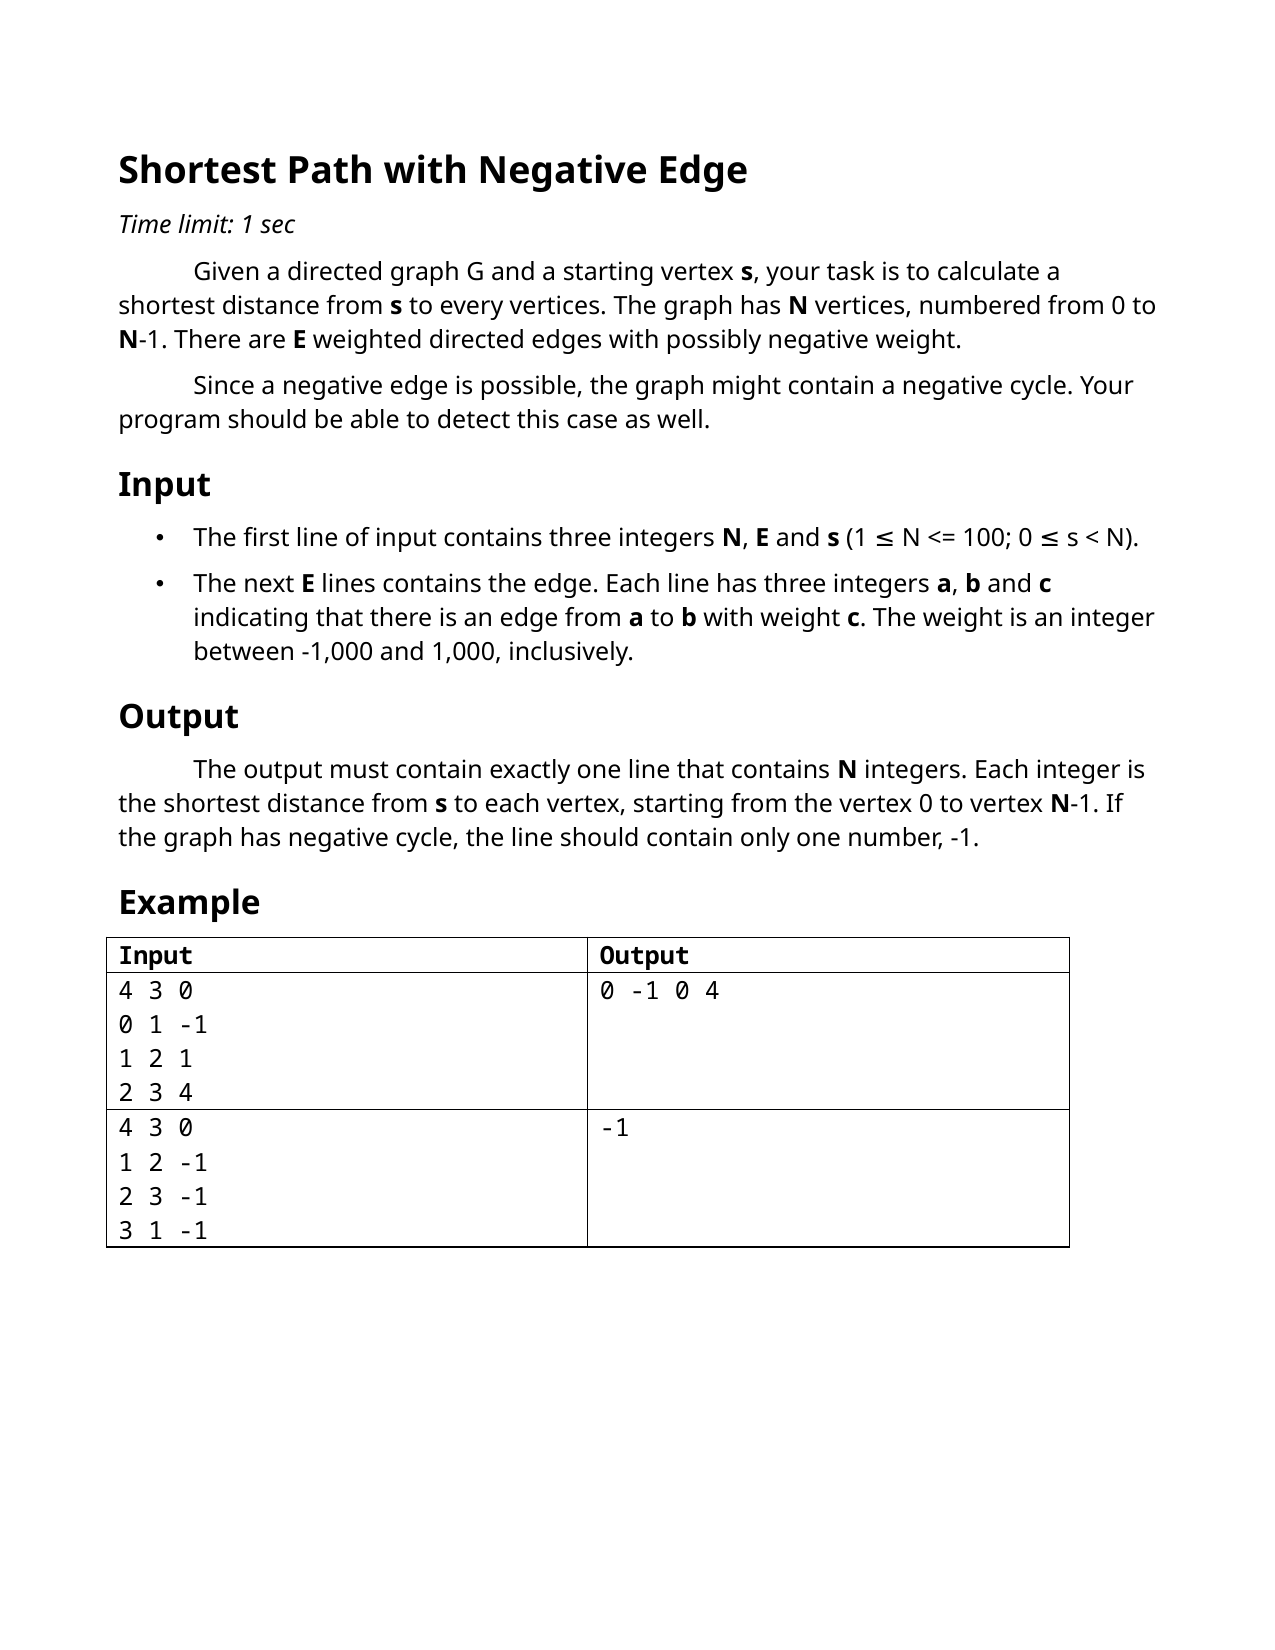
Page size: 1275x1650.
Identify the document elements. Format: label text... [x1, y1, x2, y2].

table_header Input [107, 938, 587, 972]
text Time limit: 1 sec [118, 207, 1157, 241]
text Since a negative edge is possible, the graph might contain a negative cycle. Your program should be able to detect this case as well. [118, 368, 1157, 436]
text Given a directed graph G and a starting vertex s, your task is to calculate a shortest distance from s to every vertices. The graph has N vertices, numbered from 0 to N-1. There are E weighted directed edges with possibly negative weight. [118, 253, 1157, 355]
table_cell 4 3 0 1 2 -1 2 3 -1 3 1 -1 [107, 1110, 587, 1246]
text The output must contain exactly one line that contains N integers. Each integer is the shortest distance from s to each vertex, starting from the vertex 0 to vertex N-1. If the graph has negative cycle, the line should contain only one number, -1. [118, 751, 1157, 853]
table_cell 4 3 0 0 1 -1 1 2 1 2 3 4 [107, 973, 587, 1109]
table_cell 0 -1 0 4 [588, 973, 1069, 1109]
title Shortest Path with Negative Edge [118, 143, 1157, 194]
subtitle Output [118, 693, 1157, 739]
list The next E lines contains the edge. Each line has three integers a, b and c indicating that there is an edge from a to b with weight c. The weight is an integer between -1,000 and 1,000, inclusively. [156, 566, 1157, 668]
subtitle Example [118, 878, 1157, 924]
table_header Output [588, 938, 1069, 972]
table_cell -1 [588, 1110, 1069, 1246]
subtitle Input [118, 461, 1157, 507]
list The first line of input contains three integers N, E and s (1 ≤ N <= 100; 0 ≤ s < N). [156, 519, 1157, 553]
